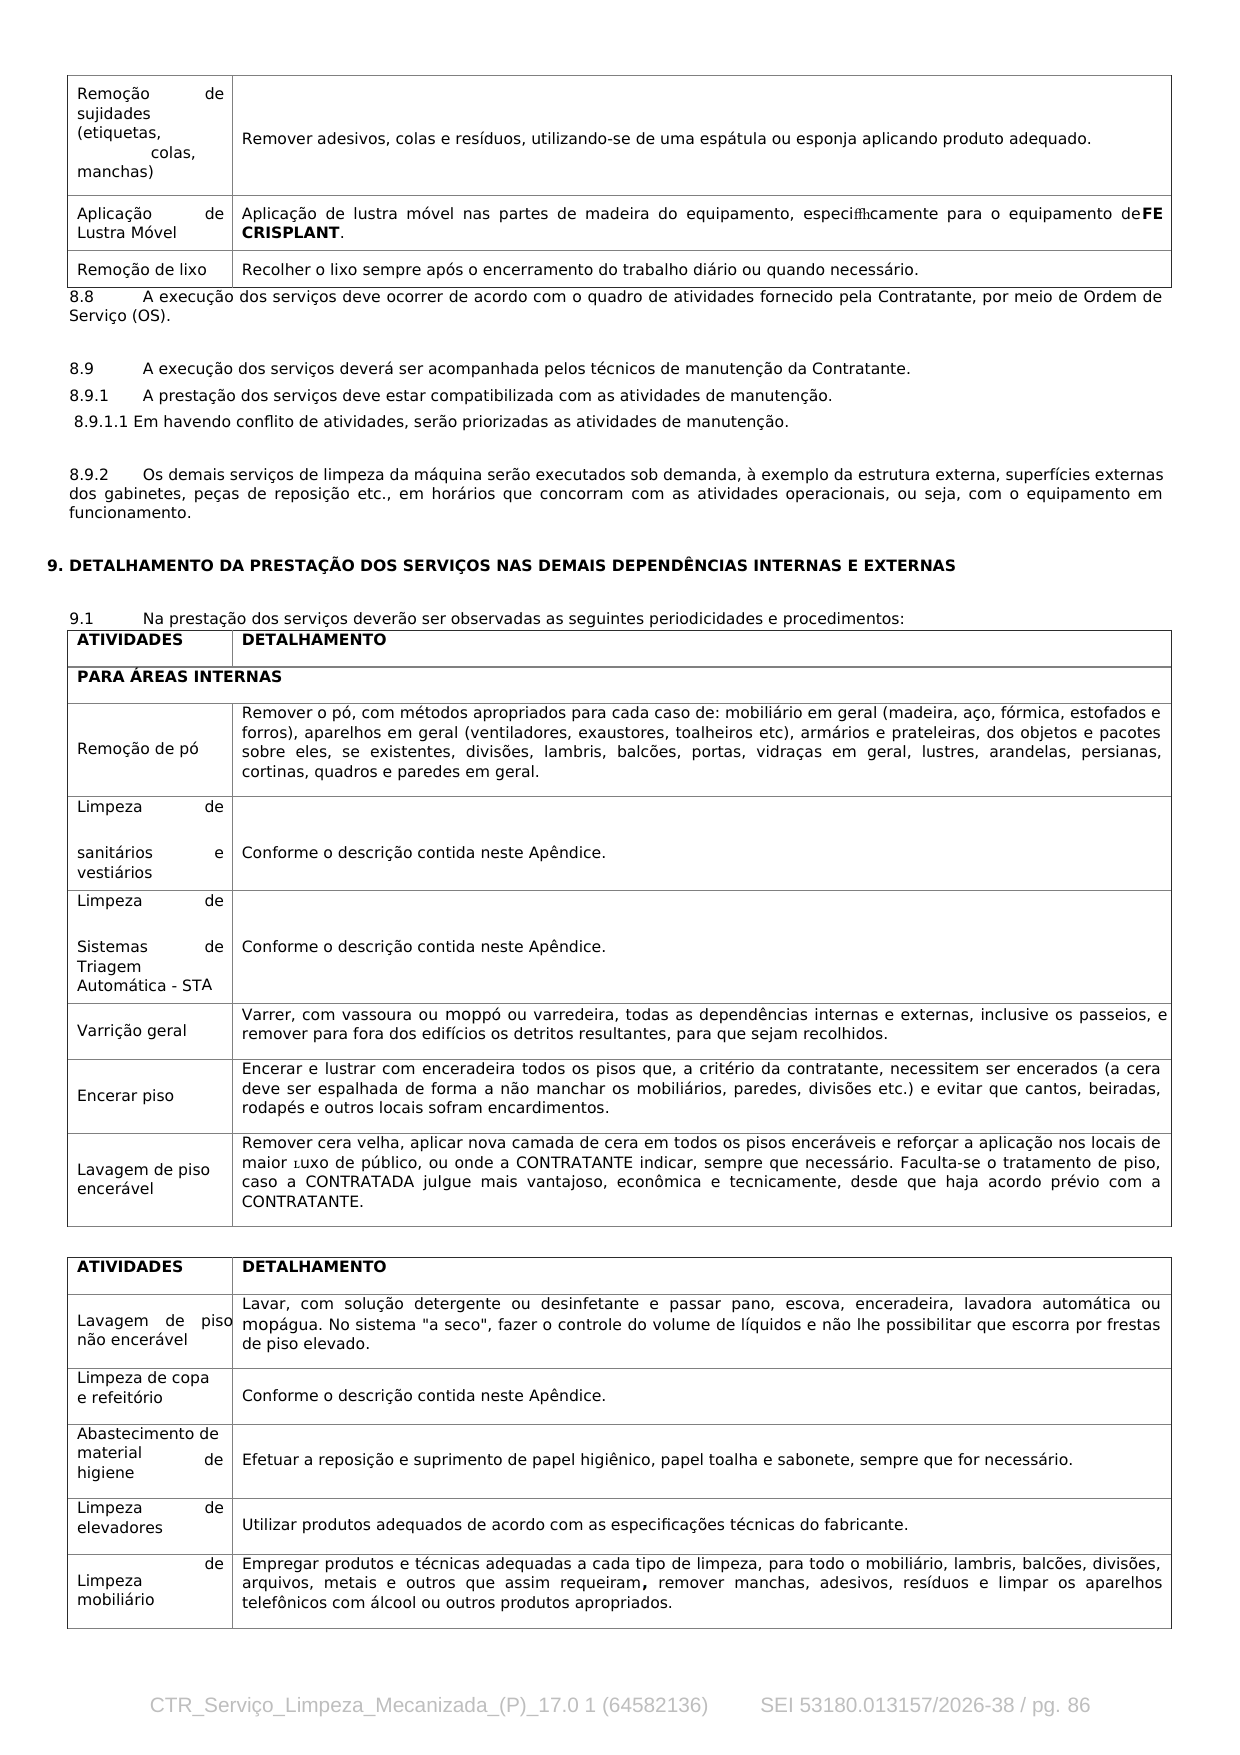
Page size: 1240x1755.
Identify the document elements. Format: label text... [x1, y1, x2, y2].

table_cell de [204, 797, 232, 844]
table_cell Conforme o descrição contida neste Apêndice. [233, 1369, 1171, 1424]
table_cell Encerar piso [68, 1060, 232, 1133]
table_cell Sistemas Triagem Automática - ST [68, 938, 204, 1003]
table_cell e [204, 844, 232, 890]
table_cell Empregar produtos e técnicas adequadas a cada tipo de limpeza, para todo o mobiliário, lambris, balcões, divisões, arquivos, metais e outros que assim requeiram, remover manchas, adesivos, resíduos e limpar os aparelhos telefônicos com álcool ou outros produtos apropriados. [233, 1555, 1171, 1628]
table_cell de [204, 1555, 232, 1628]
table_cell Utilizar produtos adequados de acordo com as especificações técnicas do fabricante. [233, 1499, 1171, 1553]
text 8.9.1.1 Em havendo conflito de atividades, serão priorizadas as atividades de manutenção. [74, 413, 1165, 431]
table_cell Limpeza de copa e refeitório [68, 1369, 232, 1424]
table_cell Limpeza [68, 891, 204, 938]
table_cell Remover adesivos, colas e resíduos, utilizando-se de uma espátula ou esponja aplicando produto adequado. [233, 76, 1171, 194]
list DETALHAMENTO DA PRESTAÇÃO DOS SERVIÇOS NAS DEMAIS DEPENDÊNCIAS INTERNAS E EXTERNAS [47, 557, 1177, 575]
table_cell Limpeza elevadores [68, 1499, 204, 1553]
table_cell de [204, 891, 232, 938]
list Os demais serviços de limpeza da máquina serão executados sob demanda, à exemplo da estrutura externa, superfícies externas dos gabinetes, peças de reposição etc., em horários que concorram com as atividades operacionais, ou seja, com o equipamento em funcionamento. [69, 466, 1165, 523]
table_cell PARA ÁREAS INTERNAS [68, 668, 1171, 703]
table_cell Conforme o descrição contida neste Apêndice. [233, 938, 1171, 1003]
list A execução dos serviços deve ocorrer de acordo com o quadro de atividades fornecido pela Contratante, por meio de Ordem de Serviço (OS). [69, 288, 1165, 326]
table_cell [233, 891, 1171, 938]
list Na prestação dos serviços deverão ser observadas as seguintes periodicidades e procedimentos: [69, 610, 1165, 628]
table_header DETALHAMENTO [233, 631, 1171, 666]
table_cell Abastecimento de material higiene [68, 1425, 204, 1498]
table_cell Varrer, com vassoura ou moppó ou varredeira, todas as dependências internas e externas, inclusive os passeios, e remover para fora dos edifícios os detritos resultantes, para que sejam recolhidos. [233, 1004, 1171, 1059]
table_cell Remover cera velha, aplicar nova camada de cera em todos os pisos enceráveis e reforçar a aplicação nos locais de maior uxo de público, ou onde a CONTRATANTE indicar, sempre que necessário. Faculta-se o tratamento de piso, caso a CONTRATADA julgue mais vantajoso, econômica e tecnicamente, desde que haja acordo prévio com a CONTRATANTE. [233, 1134, 1171, 1226]
table_cell Remover o pó, com métodos apropriados para cada caso de: mobiliário em geral (madeira, aço, fórmica, estofados e forros), aparelhos em geral (ventiladores, exaustores, toalheiros etc), armários e prateleiras, dos objetos e pacotes sobre eles, se existentes, divisões, lambris, balcões, portas, vidraças em geral, lustres, arandelas, persianas, cortinas, quadros e paredes em geral. [233, 704, 1171, 796]
table_cell Remoção de pó [68, 704, 232, 796]
table_cell Limpeza mobiliário [68, 1555, 204, 1628]
table_cell Aplicação de lustra móvel nas partes de madeira do equipamento, especicamente para o equipamento deFE CRISPLANT. [233, 196, 1171, 250]
table_cell de [204, 1499, 232, 1553]
table_cell de [204, 1425, 232, 1498]
table_header ATIVIDADES [68, 1258, 232, 1294]
table_header ATIVIDADES [68, 631, 232, 666]
table_cell Remoção de lixo [68, 251, 232, 287]
table_cell Efetuar a reposição e suprimento de papel higiênico, papel toalha e sabonete, sempre que for necessário. [233, 1425, 1171, 1498]
list A prestação dos serviços deve estar compatibilizada com as atividades de manutenção. [69, 386, 1165, 405]
table_cell Conforme o descrição contida neste Apêndice. [233, 844, 1171, 890]
table_cell Encerar e lustrar com enceradeira todos os pisos que, a critério da contratante, necessitem ser encerados (a cera deve ser espalhada de forma a não manchar os mobiliários, paredes, divisões etc.) e evitar que cantos, beiradas, rodapés e outros locais sofram encardimentos. [233, 1060, 1171, 1133]
table_header DETALHAMENTO [233, 1258, 1171, 1294]
table_cell [233, 797, 1171, 844]
table_cell de A [204, 938, 232, 1003]
table_cell Lavagem de piso encerável [68, 1134, 232, 1226]
table_cell sanitários vestiários [68, 844, 204, 890]
list A execução dos serviços deverá ser acompanhada pelos técnicos de manutenção da Contratante. [69, 360, 1165, 378]
table_cell Recolher o lixo sempre após o encerramento do trabalho diário ou quando necessário. [233, 251, 1171, 287]
table_cell Remoção de sujidades (etiquetas, colas, manchas) [68, 76, 232, 194]
table_cell Varrição geral [68, 1004, 232, 1059]
table_cell Aplicação de Lustra Móvel [68, 196, 232, 250]
table_cell Limpeza [68, 797, 204, 844]
table_cell Lavar, com solução detergente ou desinfetante e passar pano, escova, enceradeira, lavadora automática ou mopágua. No sistema "a seco", fazer o controle do volume de líquidos e não lhe possibilitar que escorra por frestas de piso elevado. [233, 1295, 1171, 1368]
table_cell Lavagem de piso não encerável [68, 1295, 232, 1368]
